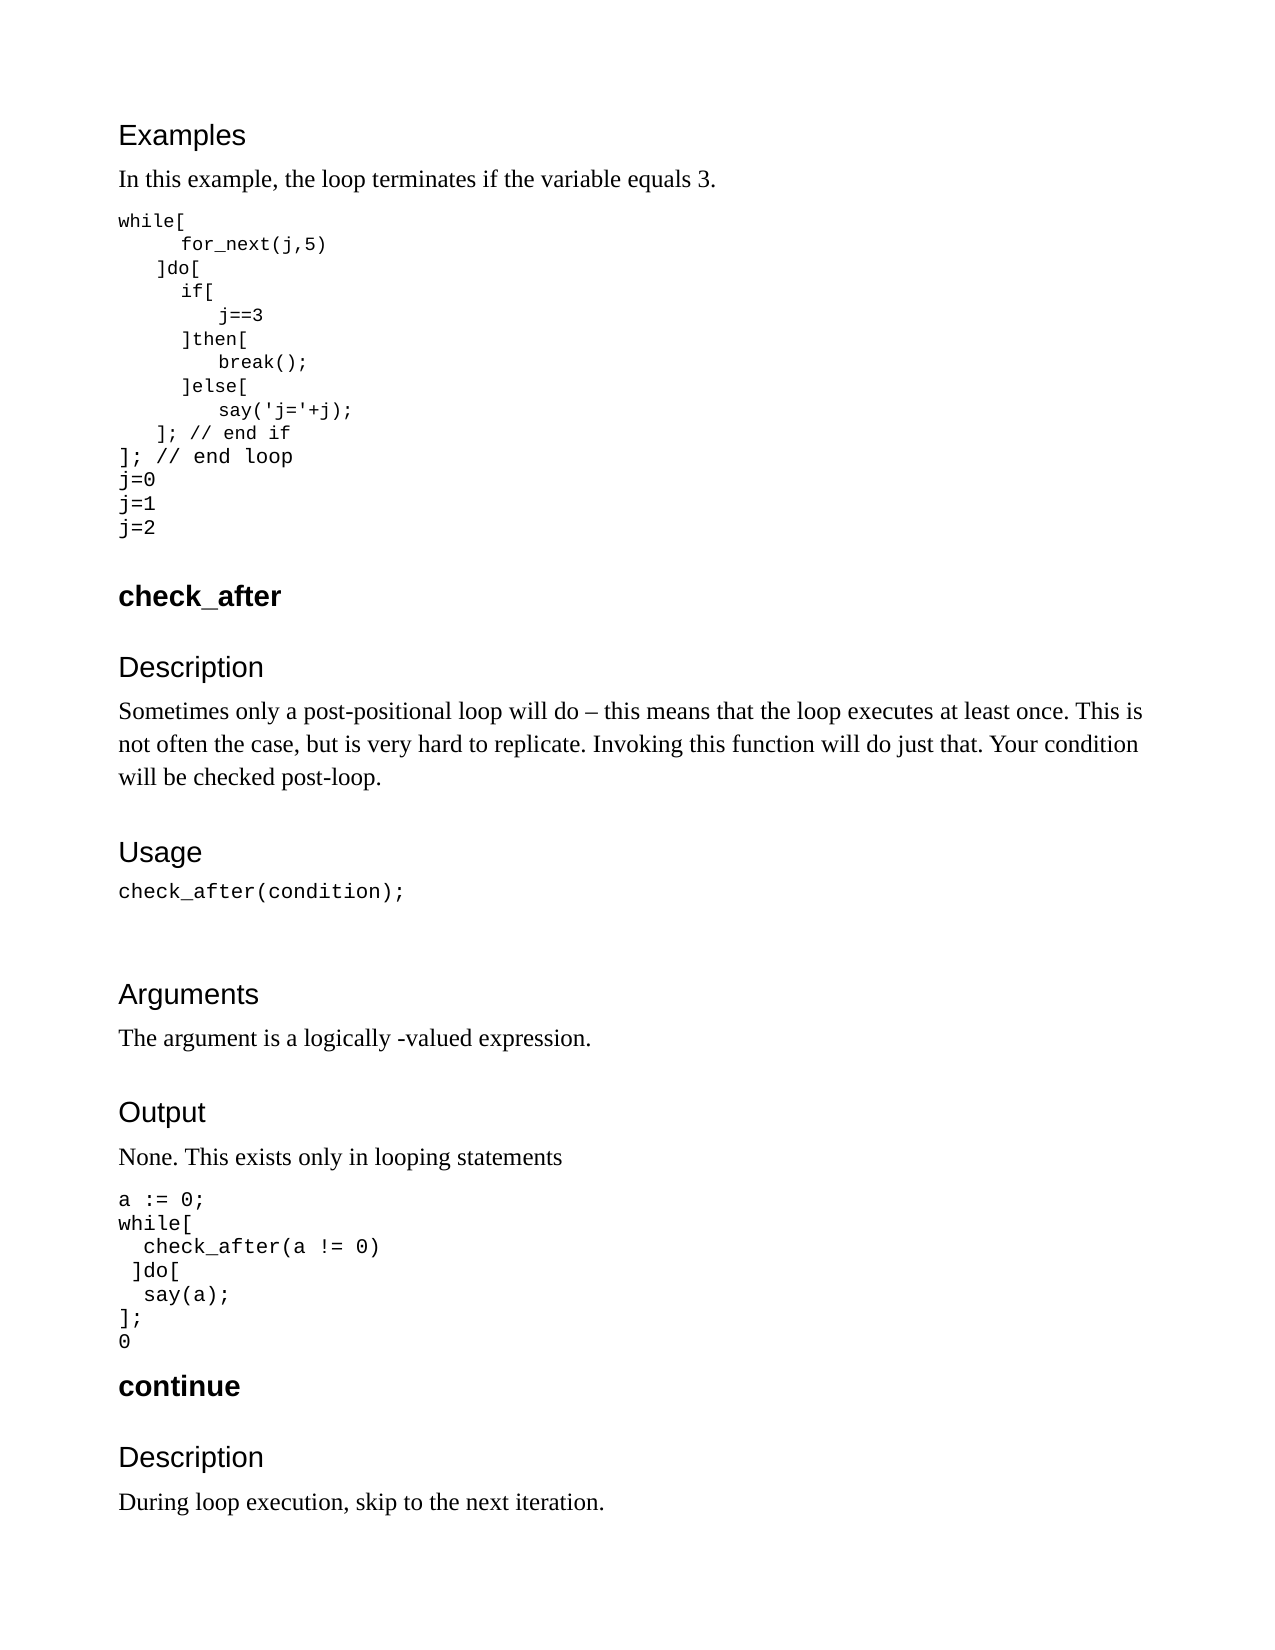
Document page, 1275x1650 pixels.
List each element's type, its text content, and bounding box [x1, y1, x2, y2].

text j=1 [118, 493, 1157, 517]
subtitle Description [118, 650, 1157, 683]
text 0 [118, 1331, 1157, 1355]
text check_after(condition); [118, 881, 1157, 904]
text j=2 [118, 517, 1157, 540]
text for_next(j,5) [118, 233, 1157, 257]
text j=0 [118, 469, 1157, 493]
text break(); [118, 351, 1157, 375]
text ]; // end if [118, 422, 1157, 446]
subtitle Usage [118, 834, 1157, 868]
subtitle Description [118, 1441, 1157, 1474]
text None. This exists only in looping statements [118, 1142, 1157, 1170]
text ]then[ [118, 328, 1157, 351]
text ]else[ [118, 375, 1157, 398]
text The argument is a logically -valued expression. [118, 1023, 1157, 1052]
text ]; // end loop [118, 446, 1157, 469]
text check_after(a != 0) [118, 1236, 1157, 1260]
subtitle Examples [118, 118, 1157, 152]
text j==3 [118, 304, 1157, 328]
text In this example, the loop terminates if the variable equals 3. [118, 164, 1157, 193]
subtitle Output [118, 1096, 1157, 1129]
text say('j='+j); [118, 398, 1157, 422]
text ]do[ [118, 257, 1157, 280]
text ]; [118, 1307, 1157, 1331]
text During loop execution, skip to the next iteration. [118, 1487, 1157, 1515]
subtitle check_after [118, 579, 1157, 612]
text say(a); [118, 1284, 1157, 1307]
text while[ [118, 1213, 1157, 1236]
text ]do[ [118, 1260, 1157, 1284]
subtitle Arguments [118, 977, 1157, 1010]
text Sometimes only a post-positional loop will do – this means that the loop executes at least once. This is not often the case, but is very hard to replicate. Invoking this function will do just that. Your condition will be checked post-loop. [118, 696, 1157, 791]
subtitle continue [118, 1369, 1157, 1403]
text if[ [118, 280, 1157, 304]
text a := 0; [118, 1189, 1157, 1213]
text while[ [118, 212, 1157, 233]
